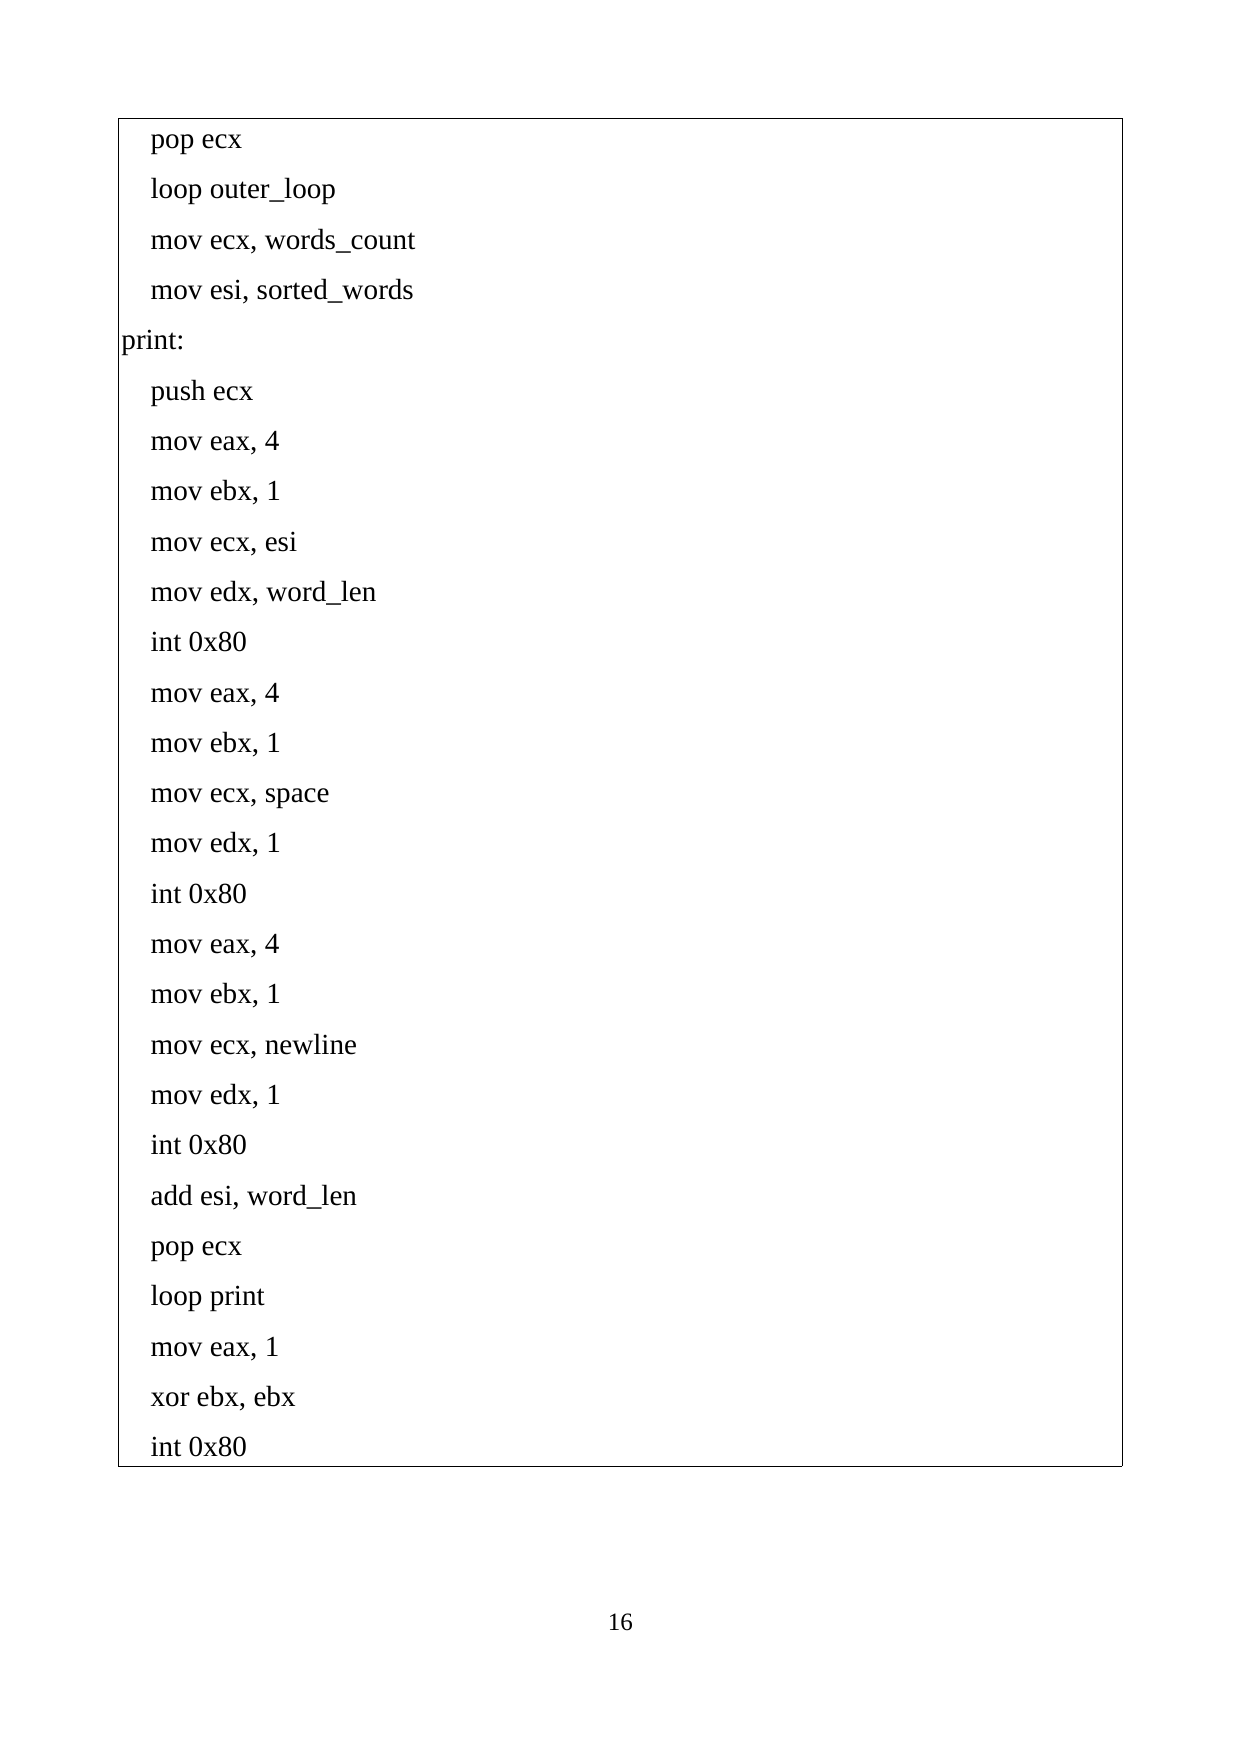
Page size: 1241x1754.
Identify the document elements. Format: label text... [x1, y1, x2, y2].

text pop ecx [119, 119, 1122, 155]
text loop outer_loop [119, 168, 1122, 205]
text int 0x80 [119, 621, 1122, 658]
text add esi, word_len [119, 1175, 1122, 1211]
text mov ecx, words_count [119, 219, 1122, 255]
text xor ebx, ebx [119, 1376, 1122, 1413]
text int 0x80 [119, 873, 1122, 909]
text mov esi, sorted_words [119, 269, 1122, 306]
text mov ebx, 1 [119, 973, 1122, 1010]
text mov ecx, newline [119, 1024, 1122, 1060]
text mov eax, 4 [119, 420, 1122, 457]
text pop ecx [119, 1225, 1122, 1262]
text loop print [119, 1275, 1122, 1312]
text int 0x80 [119, 1426, 1122, 1466]
text mov ecx, esi [119, 521, 1122, 557]
text push ecx [119, 370, 1122, 406]
text mov ebx, 1 [119, 470, 1122, 507]
text mov eax, 1 [119, 1326, 1122, 1362]
text print: [119, 319, 1122, 356]
text mov ebx, 1 [119, 722, 1122, 758]
text mov edx, 1 [119, 822, 1122, 859]
text mov eax, 4 [119, 672, 1122, 708]
text mov edx, 1 [119, 1074, 1122, 1111]
text mov eax, 4 [119, 923, 1122, 960]
text mov ecx, space [119, 772, 1122, 809]
text int 0x80 [119, 1124, 1122, 1161]
text mov edx, word_len [119, 571, 1122, 608]
